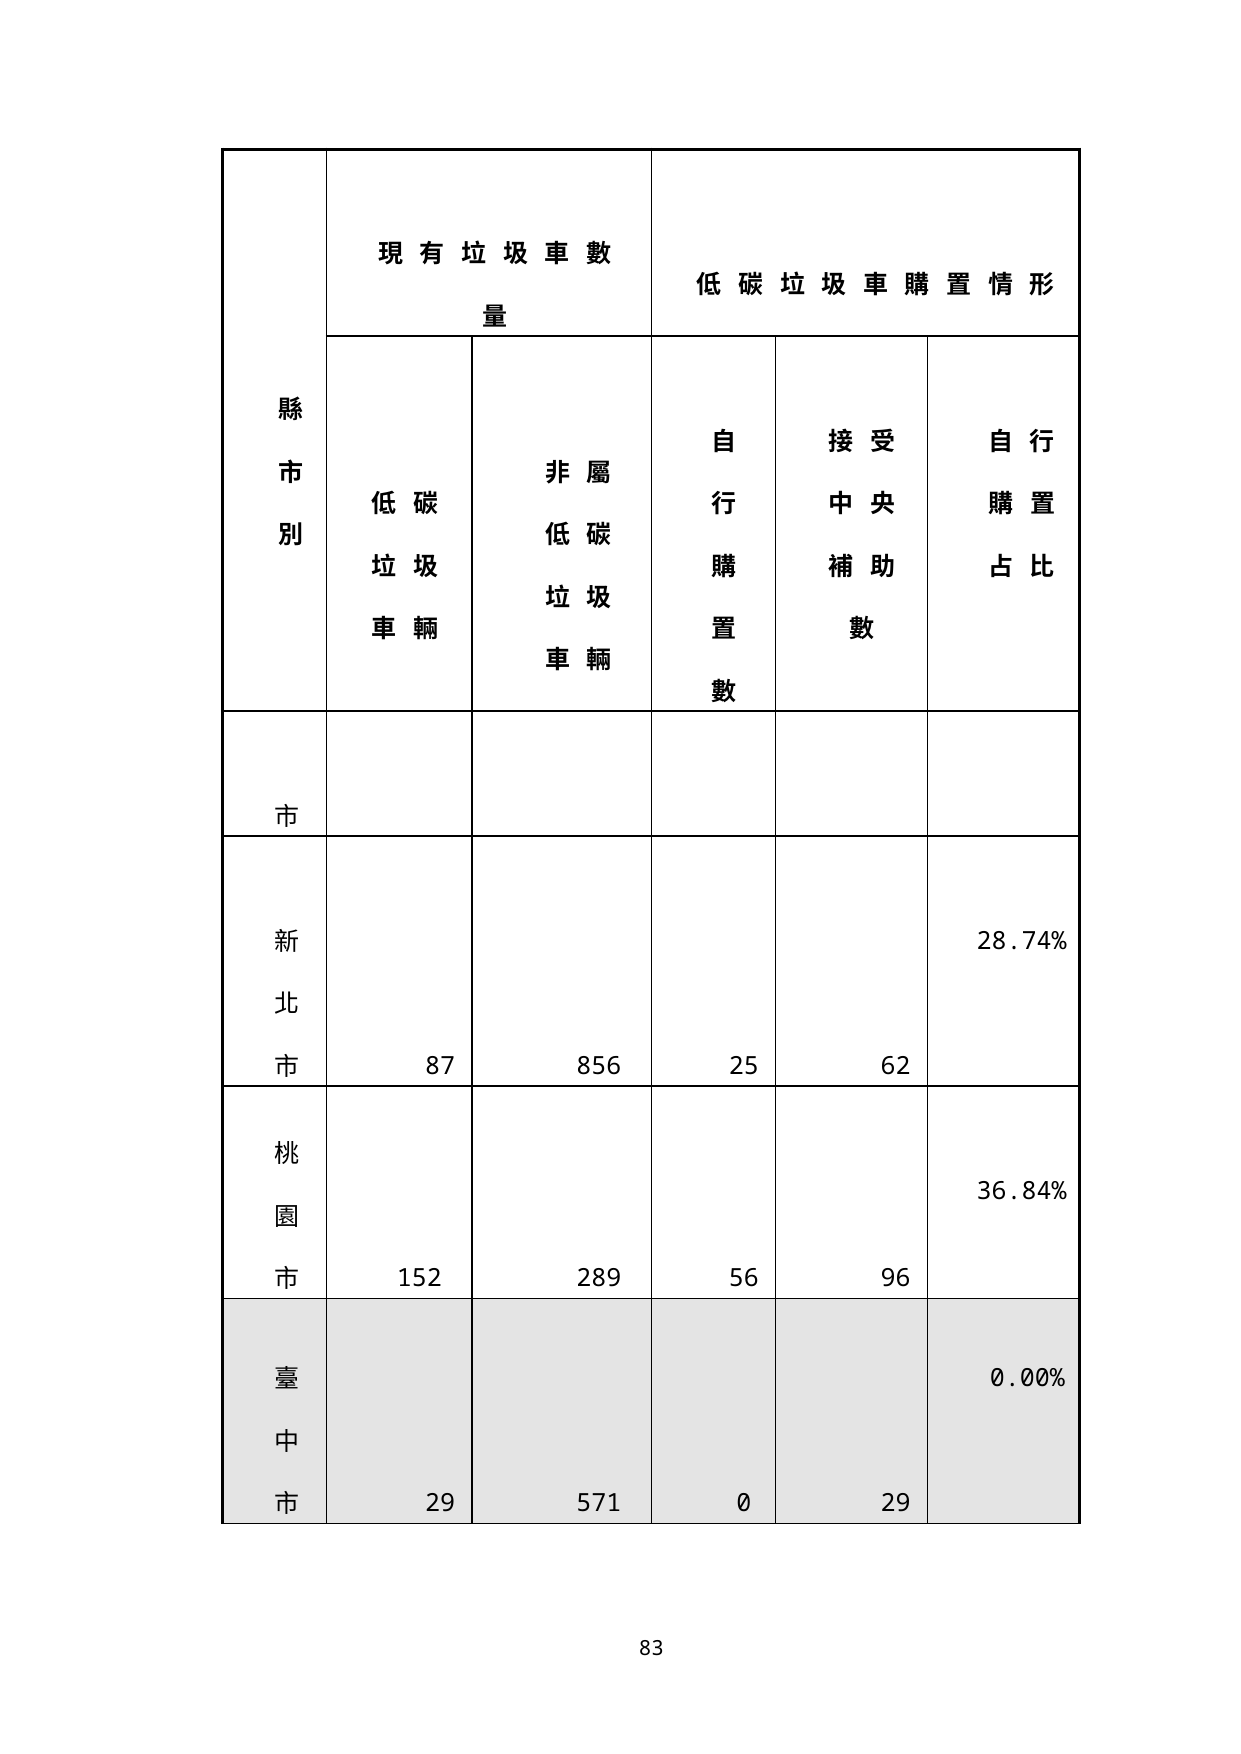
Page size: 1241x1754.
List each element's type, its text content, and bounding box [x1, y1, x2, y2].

table_cell 28.74% [928, 837, 1078, 1085]
table_cell 25 [652, 837, 775, 1085]
table_cell 29 [327, 1299, 471, 1523]
table_cell 0.00% [928, 1299, 1078, 1523]
table_cell [928, 712, 1078, 835]
table_cell [776, 712, 927, 835]
table_cell 96 [776, 1087, 927, 1298]
table_cell 62 [776, 837, 927, 1085]
table_cell [327, 712, 471, 835]
table_header 現有垃圾車數量 [327, 151, 651, 335]
table_cell 新北市 [224, 837, 326, 1085]
table_cell 856 [473, 837, 651, 1085]
table_header 縣市別 [224, 151, 326, 710]
table_cell [473, 712, 651, 835]
table_cell 87 [327, 837, 471, 1085]
table_cell 0 [652, 1299, 775, 1523]
table_cell 36.84% [928, 1087, 1078, 1298]
table_cell 自行購置數 [652, 337, 775, 710]
table_cell 臺中市 [224, 1299, 326, 1523]
table_cell [652, 712, 775, 835]
table_cell 152 [327, 1087, 471, 1298]
table_cell 低碳垃圾車輛 [327, 337, 471, 710]
table_cell 自行購置 占比 [928, 337, 1078, 710]
table_cell 29 [776, 1299, 927, 1523]
table_cell 571 [473, 1299, 651, 1523]
table_cell 接受中央補助數 [776, 337, 927, 710]
table_cell 桃園市 [224, 1087, 326, 1298]
table_header 低碳垃圾車購置情形 [652, 151, 1078, 335]
table_cell 56 [652, 1087, 775, 1298]
table_cell 市 [224, 712, 326, 835]
table_cell 289 [473, 1087, 651, 1298]
table_cell 非屬低碳垃圾車輛 [473, 337, 651, 710]
